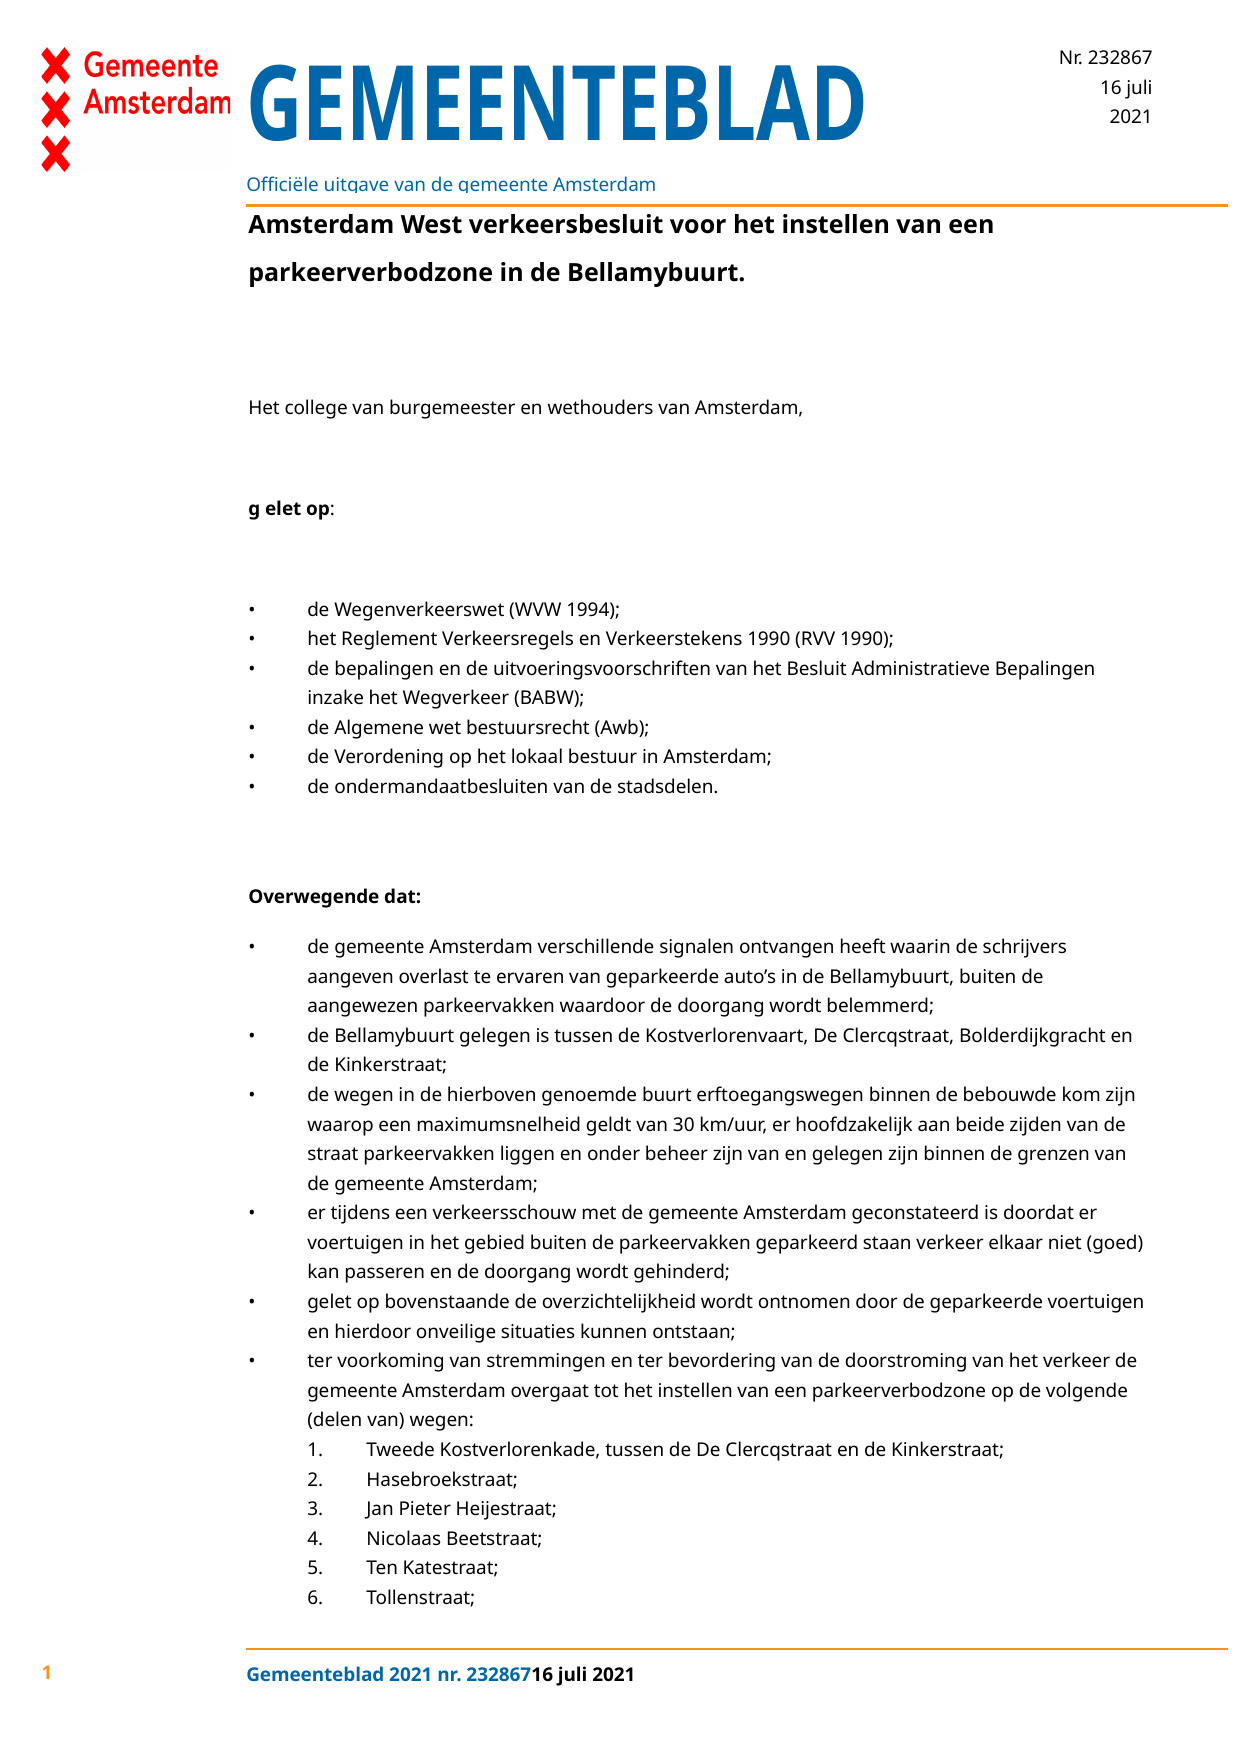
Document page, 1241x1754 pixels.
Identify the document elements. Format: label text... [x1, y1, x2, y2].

list Tollenstraat; [307, 1584, 1152, 1610]
list Jan Pieter Heijestraat; [307, 1495, 1152, 1521]
picture [41, 47, 231, 172]
text g elet op: [248, 495, 1152, 521]
list het Reglement Verkeersregels en Verkeerstekens 1990 (RVV 1990); [248, 625, 1152, 651]
list Tweede Kostverlorenkade, tussen de De Clercqstraat en de Kinkerstraat; [307, 1436, 1152, 1462]
text Amsterdam West verkeersbesluit voor het instellen van een parkeerverbodzone in de Bellamybuurt. [248, 207, 1152, 288]
list Nicolaas Beetstraat; [307, 1525, 1152, 1551]
list de Algemene wet bestuursrecht (Awb); [248, 714, 1152, 740]
list de wegen in de hierboven genoemde buurt erftoegangswegen binnen de bebouwde kom zijn waarop een maximumsnelheid geldt van 30 km/uur, er hoofdzakelijk aan beide zijden van de straat parkeervakken liggen en onder beheer zijn van en gelegen zijn binnen de grenzen van de gemeente Amsterdam; [248, 1081, 1152, 1196]
list de gemeente Amsterdam verschillende signalen ontvangen heeft waarin de schrijvers aangeven overlast te ervaren van geparkeerde auto’s in de Bellamybuurt, buiten de aangewezen parkeervakken waardoor de doorgang wordt belemmerd; [248, 933, 1152, 1018]
text Overwegende dat: [248, 883, 1152, 908]
list ter voorkoming van stremmingen en ter bevordering van de doorstroming van het verkeer de gemeente Amsterdam overgaat tot het instellen van een parkeerverbodzone op de volgende (delen van) wegen: [248, 1347, 1152, 1432]
list gelet op bovenstaande de overzichtelijkheid wordt ontnomen door de geparkeerde voertuigen en hierdoor onveilige situaties kunnen ontstaan; [248, 1288, 1152, 1343]
list de bepalingen en de uitvoeringsvoorschriften van het Besluit Administratieve Bepalingen inzake het Wegverkeer (BABW); [248, 655, 1152, 710]
list Hasebroekstraat; [307, 1466, 1152, 1491]
list de ondermandaatbesluiten van de stadsdelen. [248, 773, 1152, 799]
list de Bellamybuurt gelegen is tussen de Kostverlorenvaart, De Clercqstraat, Bolderdijkgracht en de Kinkerstraat; [248, 1022, 1152, 1077]
list er tijdens een verkeersschouw met de gemeente Amsterdam geconstateerd is doordat er voertuigen in het gebied buiten de parkeervakken geparkeerd staan verkeer elkaar niet (goed) kan passeren en de doorgang wordt gehinderd; [248, 1199, 1152, 1284]
list de Verordening op het lokaal bestuur in Amsterdam; [248, 744, 1152, 769]
list de Wegenverkeerswet (WVW 1994); [248, 596, 1152, 621]
list Ten Katestraat; [307, 1554, 1152, 1580]
text Het college van burgemeester en wethouders van Amsterdam, [248, 394, 1152, 420]
